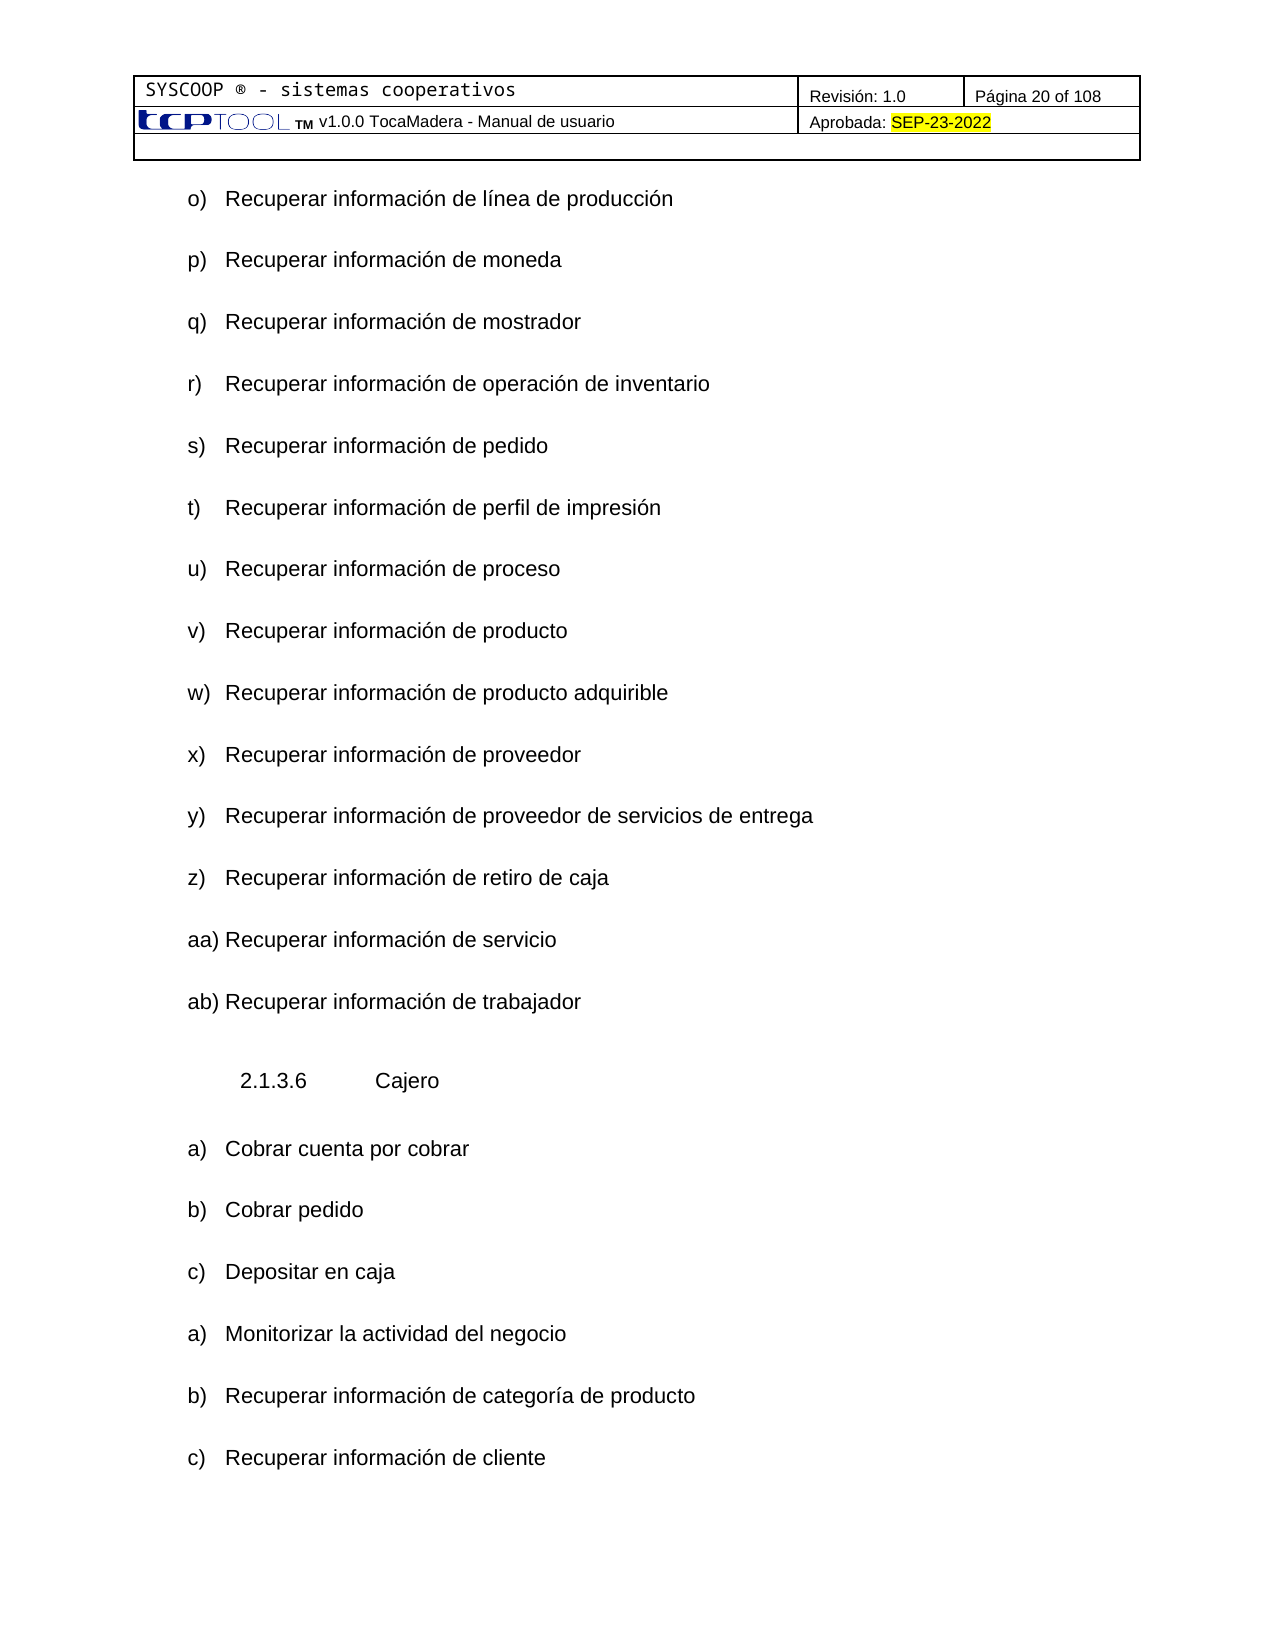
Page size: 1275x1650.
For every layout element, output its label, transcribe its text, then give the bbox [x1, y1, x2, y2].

list Recuperar información de pedido [187, 433, 1125, 458]
list Recuperar información de proveedor de servicios de entrega [187, 803, 1125, 828]
list Recuperar información de operación de inventario [187, 371, 1125, 396]
subtitle Cajero [240, 1068, 1125, 1094]
list Recuperar información de moneda [187, 247, 1125, 273]
list Recuperar información de producto [187, 618, 1125, 643]
list Recuperar información de proceso [187, 556, 1125, 581]
picture [138, 110, 290, 130]
list Depositar en caja [187, 1259, 1125, 1284]
list Recuperar información de mostrador [187, 309, 1125, 334]
list Recuperar información de línea de producción [187, 186, 1125, 211]
list Recuperar información de servicio [187, 927, 1125, 952]
list Recuperar información de categoría de producto [187, 1383, 1125, 1408]
list Recuperar información de perfil de impresión [187, 494, 1125, 520]
list Recuperar información de producto adquirible [187, 680, 1125, 705]
list Recuperar información de retiro de caja [187, 865, 1125, 890]
list Cobrar cuenta por cobrar [187, 1136, 1125, 1161]
list Recuperar información de trabajador [187, 989, 1125, 1014]
list Recuperar información de cliente [187, 1444, 1125, 1470]
list Cobrar pedido [187, 1197, 1125, 1223]
list Monitorizar la actividad del negocio [187, 1321, 1125, 1346]
list Recuperar información de proveedor [187, 742, 1125, 767]
